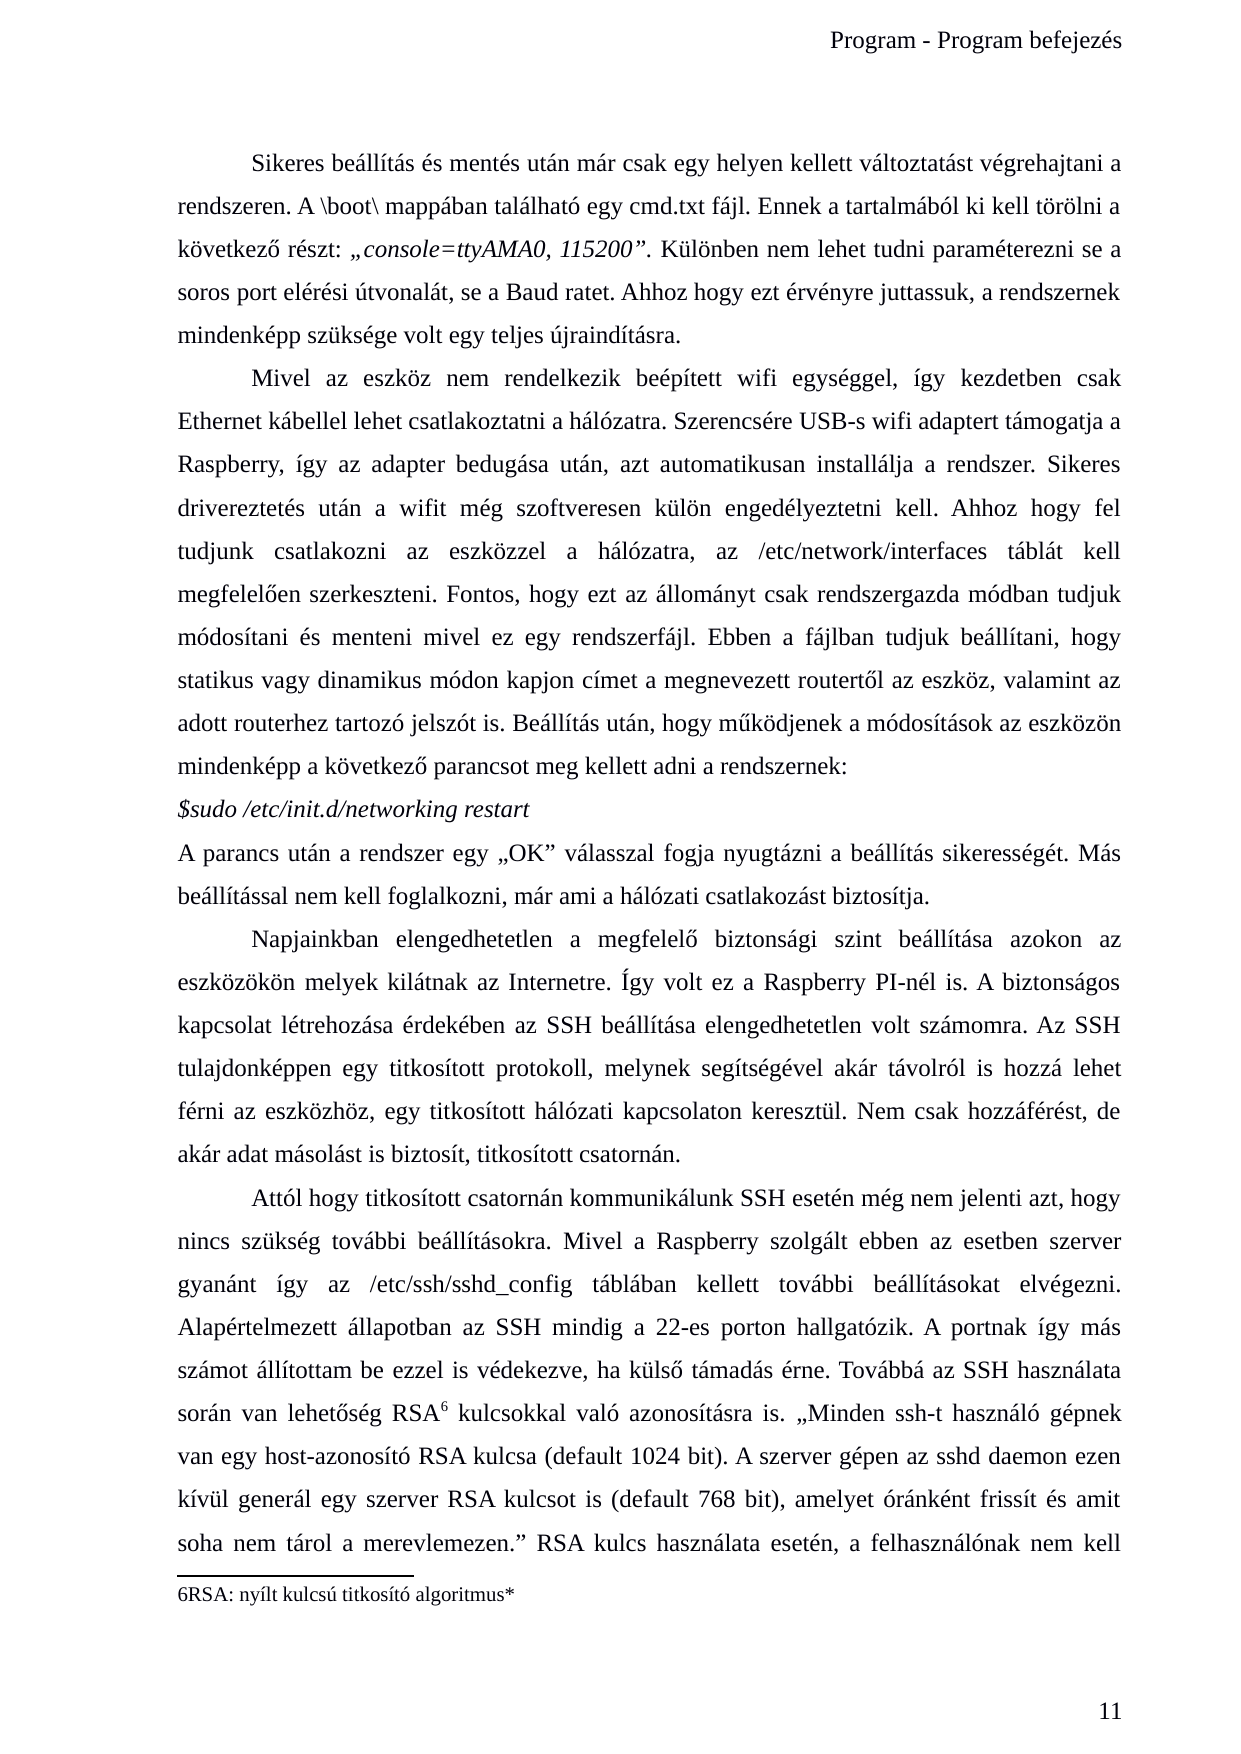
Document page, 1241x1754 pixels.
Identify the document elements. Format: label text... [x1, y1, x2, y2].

text A parancs után a rendszer egy „OK” válasszal fogja nyugtázni a beállítás sikerességét. Más beállítással nem kell foglalkozni, már ami a hálózati csatlakozást biztosítja. [177, 838, 1122, 909]
text Sikeres beállítás és mentés után már csak egy helyen kellett változtatást végrehajtani a rendszeren. A \boot\ mappában található egy cmd.txt fájl. Ennek a tartalmából ki kell törölni a következő részt: „console=ttyAMA0, 115200”. Különben nem lehet tudni paraméterezni se a soros port elérési útvonalát, se a Baud ratet. Ahhoz hogy ezt érvényre juttassuk, a rendszernek mindenképp szüksége volt egy teljes újraindításra. [177, 148, 1122, 349]
text Attól hogy titkosított csatornán kommunikálunk SSH esetén még nem jelenti azt, hogy nincs szükség további beállításokra. Mivel a Raspberry szolgált ebben az esetben szerver gyanánt így az /etc/ssh/sshd_config táblában kellett további beállításokat elvégezni. Alapértelmezett állapotban az SSH mindig a 22-es porton hallgatózik. A portnak így más számot állítottam be ezzel is védekezve, ha külső támadás érne. Továbbá az SSH használata során van lehetőség RSA kulcsokkal való azonosításra is. „Minden ssh-t használó gépnek van egy host-azonosító RSA kulcsa (default 1024 bit). A szerver gépen az sshd daemon ezen kívül generál egy szerver RSA kulcsot is (default 768 bit), amelyet óránként frissít és amit soha nem tárol a merevlemezen.” RSA kulcs használata esetén, a felhasználónak nem kell [177, 1183, 1122, 1556]
text RSA: nyílt kulcsú titkosító algoritmus* [177, 1582, 1122, 1606]
text Napjainkban elengedhetetlen a megfelelő biztonsági szint beállítása azokon az eszközökön melyek kilátnak az Internetre. Így volt ez a Raspberry PI-nél is. A biztonságos kapcsolat létrehozása érdekében az SSH beállítása elengedhetetlen volt számomra. Az SSH tulajdonképpen egy titkosított protokoll, melynek segítségével akár távolról is hozzá lehet férni az eszközhöz, egy titkosított hálózati kapcsolaton keresztül. Nem csak hozzáférést, de akár adat másolást is biztosít, titkosított csatornán. [177, 924, 1122, 1168]
text Mivel az eszköz nem rendelkezik beépített wifi egységgel, így kezdetben csak Ethernet kábellel lehet csatlakoztatni a hálózatra. Szerencsére USB-s wifi adaptert támogatja a Raspberry, így az adapter bedugása után, azt automatikusan installálja a rendszer. Sikeres drivereztetés után a wifit még szoftveresen külön engedélyeztetni kell. Ahhoz hogy fel tudjunk csatlakozni az eszközzel a hálózatra, az /etc/network/interfaces táblát kell megfelelően szerkeszteni. Fontos, hogy ezt az állományt csak rendszergazda módban tudjuk módosítani és menteni mivel ez egy rendszerfájl. Ebben a fájlban tudjuk beállítani, hogy statikus vagy dinamikus módon kapjon címet a megnevezett routertől az eszköz, valamint az adott routerhez tartozó jelszót is. Beállítás után, hogy működjenek a módosítások az eszközön mindenképp a következő parancsot meg kellett adni a rendszernek: [177, 363, 1122, 780]
text $sudo /etc/init.d/networking restart [177, 794, 1122, 823]
